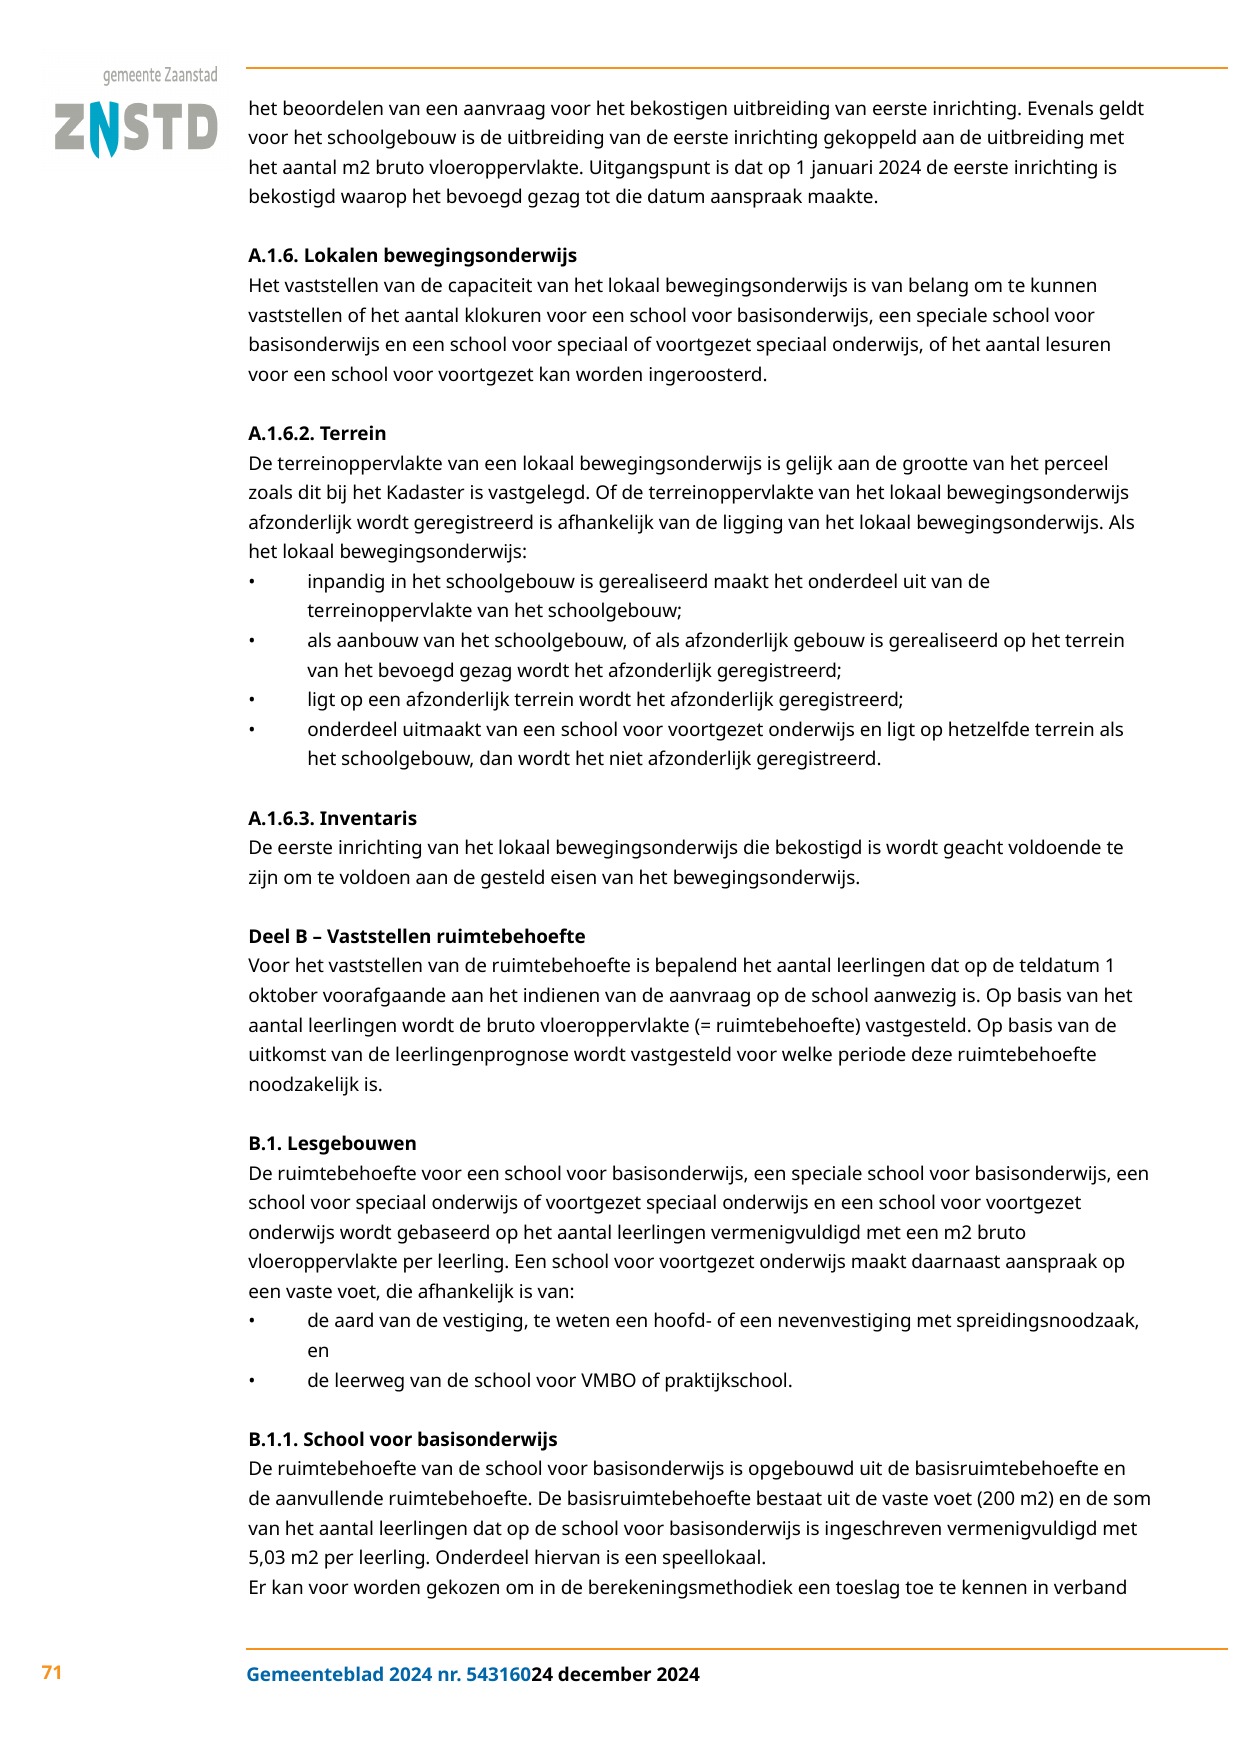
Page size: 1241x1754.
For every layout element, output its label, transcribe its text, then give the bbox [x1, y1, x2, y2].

text De ruimtebehoefte van de school voor basisonderwijs is opgebouwd uit de basisruimtebehoefte en de aanvullende ruimtebehoefte. De basisruimtebehoefte bestaat uit de vaste voet (200 m2) en de som van het aantal leerlingen dat op de school voor basisonderwijs is ingeschreven vermenigvuldigd met 5,03 m2 per leerling. Onderdeel hiervan is een speellokaal. [248, 1456, 1152, 1570]
text het beoordelen van een aanvraag voor het bekostigen uitbreiding van eerste inrichting. Evenals geldt voor het schoolgebouw is de uitbreiding van de eerste inrichting gekoppeld aan de uitbreiding met het aantal m2 bruto vloeroppervlakte. Uitgangspunt is dat op 1 januari 2024 de eerste inrichting is bekostigd waarop het bevoegd gezag tot die datum aanspraak maakte. [248, 95, 1152, 209]
picture [41, 47, 231, 172]
text B.1. Lesgebouwen [248, 1130, 1152, 1156]
text De terreinoppervlakte van een lokaal bewegingsonderwijs is gelijk aan de grootte van het perceel zoals dit bij het Kadaster is vastgelegd. Of de terreinoppervlakte van het lokaal bewegingsonderwijs afzonderlijk wordt geregistreerd is afhankelijk van de ligging van het lokaal bewegingsonderwijs. Als het lokaal bewegingsonderwijs: [248, 450, 1152, 564]
list als aanbouw van het schoolgebouw, of als afzonderlijk gebouw is gerealiseerd op het terrein van het bevoegd gezag wordt het afzonderlijk geregistreerd; [248, 627, 1152, 683]
text A.1.6.3. Inventaris [248, 805, 1152, 831]
text A.1.6. Lokalen bewegingsonderwijs [248, 243, 1152, 268]
text B.1.1. School voor basisonderwijs [248, 1426, 1152, 1452]
list onderdeel uitmaakt van een school voor voortgezet onderwijs en ligt op hetzelfde terrein als het schoolgebouw, dan wordt het niet afzonderlijk geregistreerd. [248, 716, 1152, 771]
text A.1.6.2. Terrein [248, 420, 1152, 446]
text Deel B – Vaststellen ruimtebehoefte [248, 923, 1152, 949]
text Het vaststellen van de capaciteit van het lokaal bewegingsonderwijs is van belang om te kunnen vaststellen of het aantal klokuren voor een school voor basisonderwijs, een speciale school voor basisonderwijs en een school voor speciaal of voortgezet speciaal onderwijs, of het aantal lesuren voor een school voor voortgezet kan worden ingeroosterd. [248, 272, 1152, 387]
list de aard van de vestiging, te weten een hoofd- of een nevenvestiging met spreidingsnoodzaak, en [248, 1308, 1152, 1363]
list ligt op een afzonderlijk terrein wordt het afzonderlijk geregistreerd; [248, 686, 1152, 712]
text Voor het vaststellen van de ruimtebehoefte is bepalend het aantal leerlingen dat op de teldatum 1 oktober voorafgaande aan het indienen van de aanvraag op de school aanwezig is. Op basis van het aantal leerlingen wordt de bruto vloeroppervlakte (= ruimtebehoefte) vastgesteld. Op basis van de uitkomst van de leerlingenprognose wordt vastgesteld voor welke periode deze ruimtebehoefte noodzakelijk is. [248, 953, 1152, 1097]
list inpandig in het schoolgebouw is gerealiseerd maakt het onderdeel uit van de terreinoppervlakte van het schoolgebouw; [248, 568, 1152, 623]
text De eerste inrichting van het lokaal bewegingsonderwijs die bekostigd is wordt geacht voldoende te zijn om te voldoen aan de gesteld eisen van het bewegingsonderwijs. [248, 834, 1152, 890]
list de leerweg van de school voor VMBO of praktijkschool. [248, 1367, 1152, 1393]
text Er kan voor worden gekozen om in de berekeningsmethodiek een toeslag toe te kennen in verband [248, 1574, 1152, 1600]
text De ruimtebehoefte voor een school voor basisonderwijs, een speciale school voor basisonderwijs, een school voor speciaal onderwijs of voortgezet speciaal onderwijs en een school voor voortgezet onderwijs wordt gebaseerd op het aantal leerlingen vermenigvuldigd met een m2 bruto vloeroppervlakte per leerling. Een school voor voortgezet onderwijs maakt daarnaast aanspraak op een vaste voet, die afhankelijk is van: [248, 1160, 1152, 1304]
